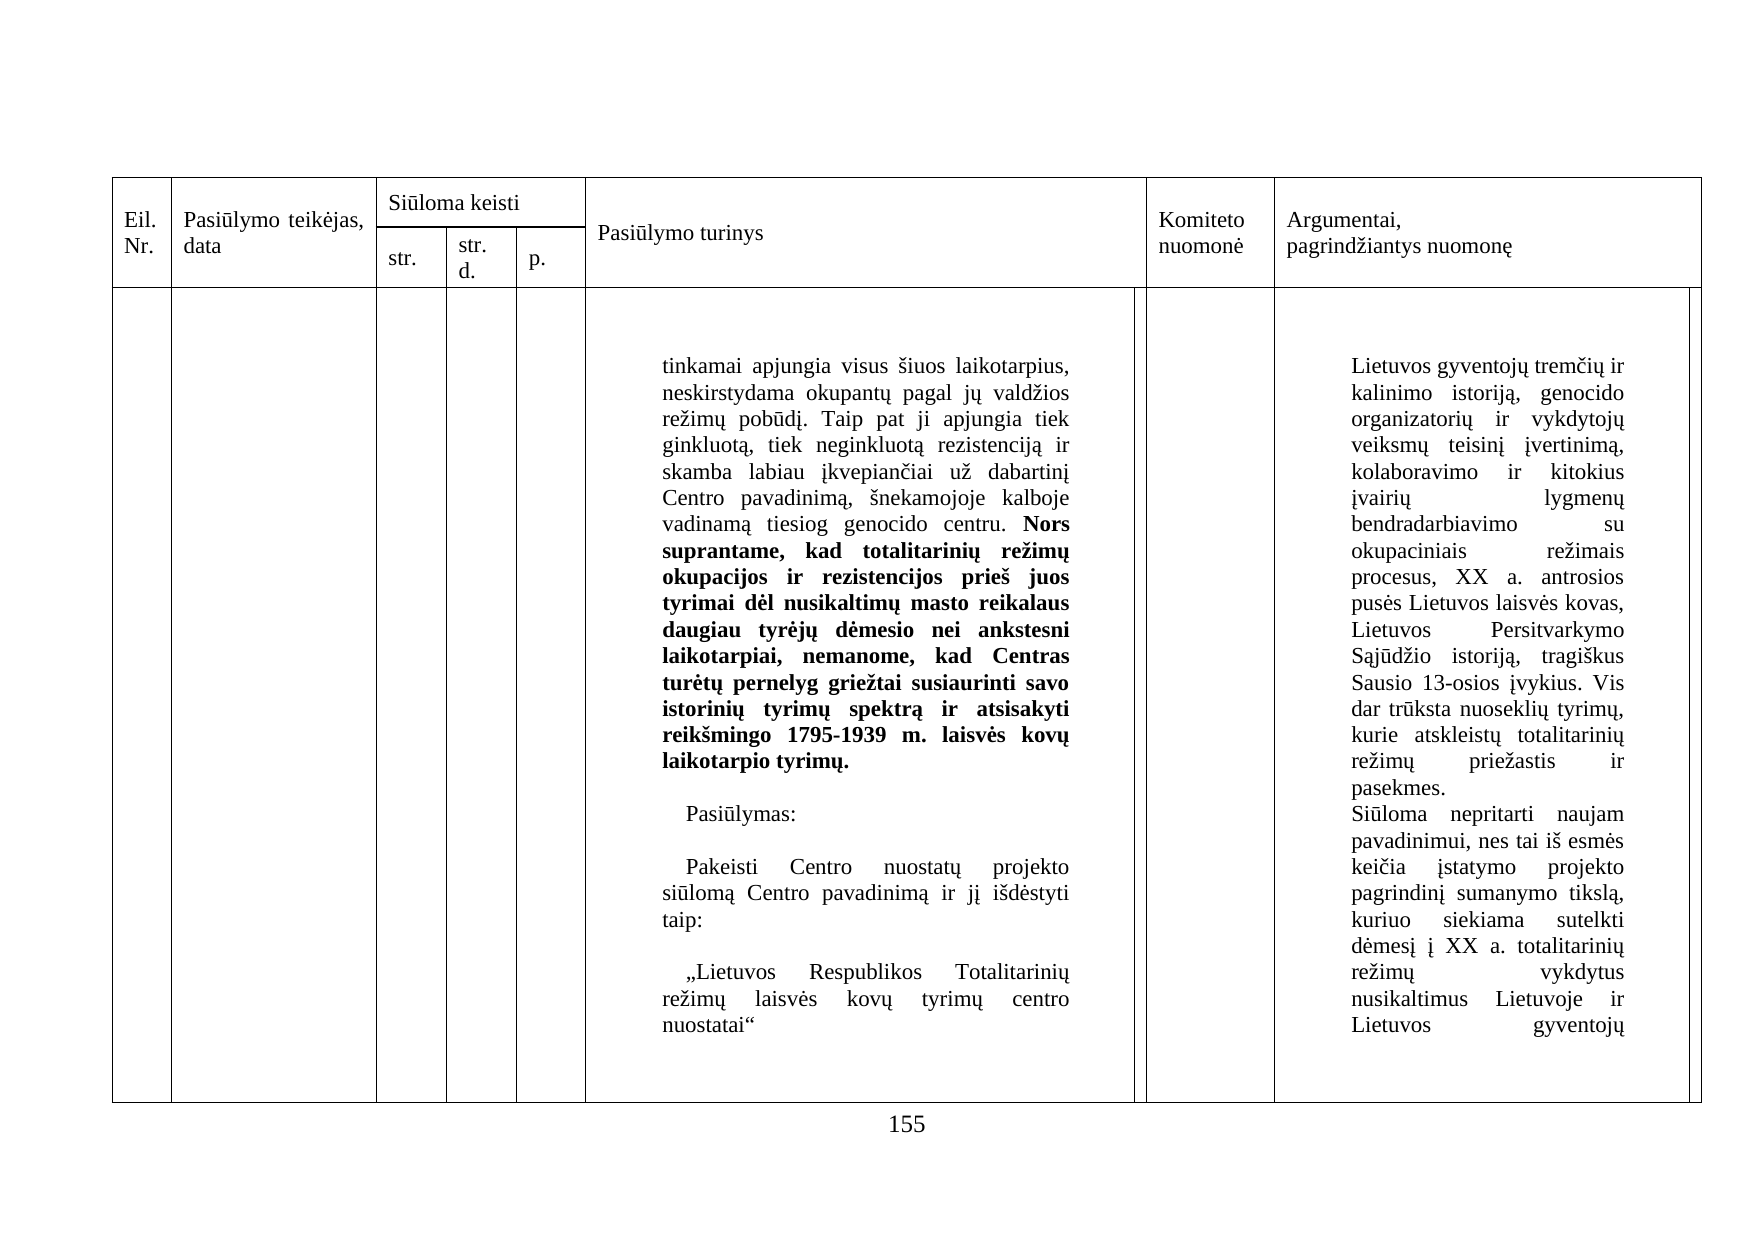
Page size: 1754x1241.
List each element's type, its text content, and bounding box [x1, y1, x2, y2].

table_header Pasiūlymo teikėjas, data [172, 178, 376, 287]
table_cell [172, 288, 376, 1102]
table_header Pasiūlymo turinys [586, 178, 1146, 287]
table_cell [517, 288, 585, 1102]
table_header Siūloma keisti [377, 178, 585, 226]
table_cell p. [517, 228, 585, 287]
table_cell 1. [113, 288, 171, 1102]
table_cell str. [377, 228, 446, 287]
table_cell Lietuvos gyventojų tremčių ir kalinimo istoriją, genocido organizatorių ir vykdytojų veiksmų teisinį įvertinimą, kolaboravimo ir kitokius įvairių lygmenų bendradarbiavimo su okupaciniais režimais procesus, XX a. antrosios pusės Lietuvos laisvės kovas, Lietuvos Persitvarkymo Sąjūdžio istoriją, tragiškus Sausio 13-osios įvykius. Vis dar trūksta nuoseklių tyrimų, kurie atskleistų totalitarinių režimų priežastis ir pasekmes. Siūloma nepritarti naujam pavadinimui, nes tai iš esmės keičia įstatymo projekto pagrindinį sumanymo tikslą, kuriuo siekiama sutelkti dėmesį į XX a. totalitarinių režimų vykdytus nusikaltimus Lietuvoje ir Lietuvos gyventojų [1275, 288, 1689, 1102]
table_header Komiteto nuomonė [1147, 178, 1274, 287]
table_cell [377, 288, 446, 1102]
table_cell [1147, 288, 1274, 1102]
table_header Argumentai, pagrindžiantys nuomonę [1275, 178, 1701, 287]
table_cell str. d. [447, 228, 516, 287]
table_header Eil. Nr. [113, 178, 171, 287]
table_cell tinkamai apjungia visus šiuos laikotarpius, neskirstydama okupantų pagal jų valdžios režimų pobūdį. Taip pat ji apjungia tiek ginkluotą, tiek neginkluotą rezistenciją ir skamba labiau įkvepiančiai už dabartinį Centro pavadinimą, šnekamojoje kalboje vadinamą tiesiog genocido centru. Nors suprantame, kad totalitarinių režimų okupacijos ir rezistencijos prieš juos tyrimai dėl nusikaltimų masto reikalaus daugiau tyrėjų dėmesio nei ankstesni laikotarpiai, nemanome, kad Centras turėtų pernelyg griežtai susiaurinti savo istorinių tyrimų spektrą ir atsisakyti reikšmingo 1795-1939 m. laisvės kovų laikotarpio tyrimų. Pasiūlymas: Pakeisti Centro nuostatų projekto siūlomą Centro pavadinimą ir jį išdėstyti taip: „Lietuvos Respublikos Totalitarinių režimų laisvės kovų tyrimų centro nuostatai“ [586, 288, 1134, 1102]
table_cell [447, 288, 516, 1102]
